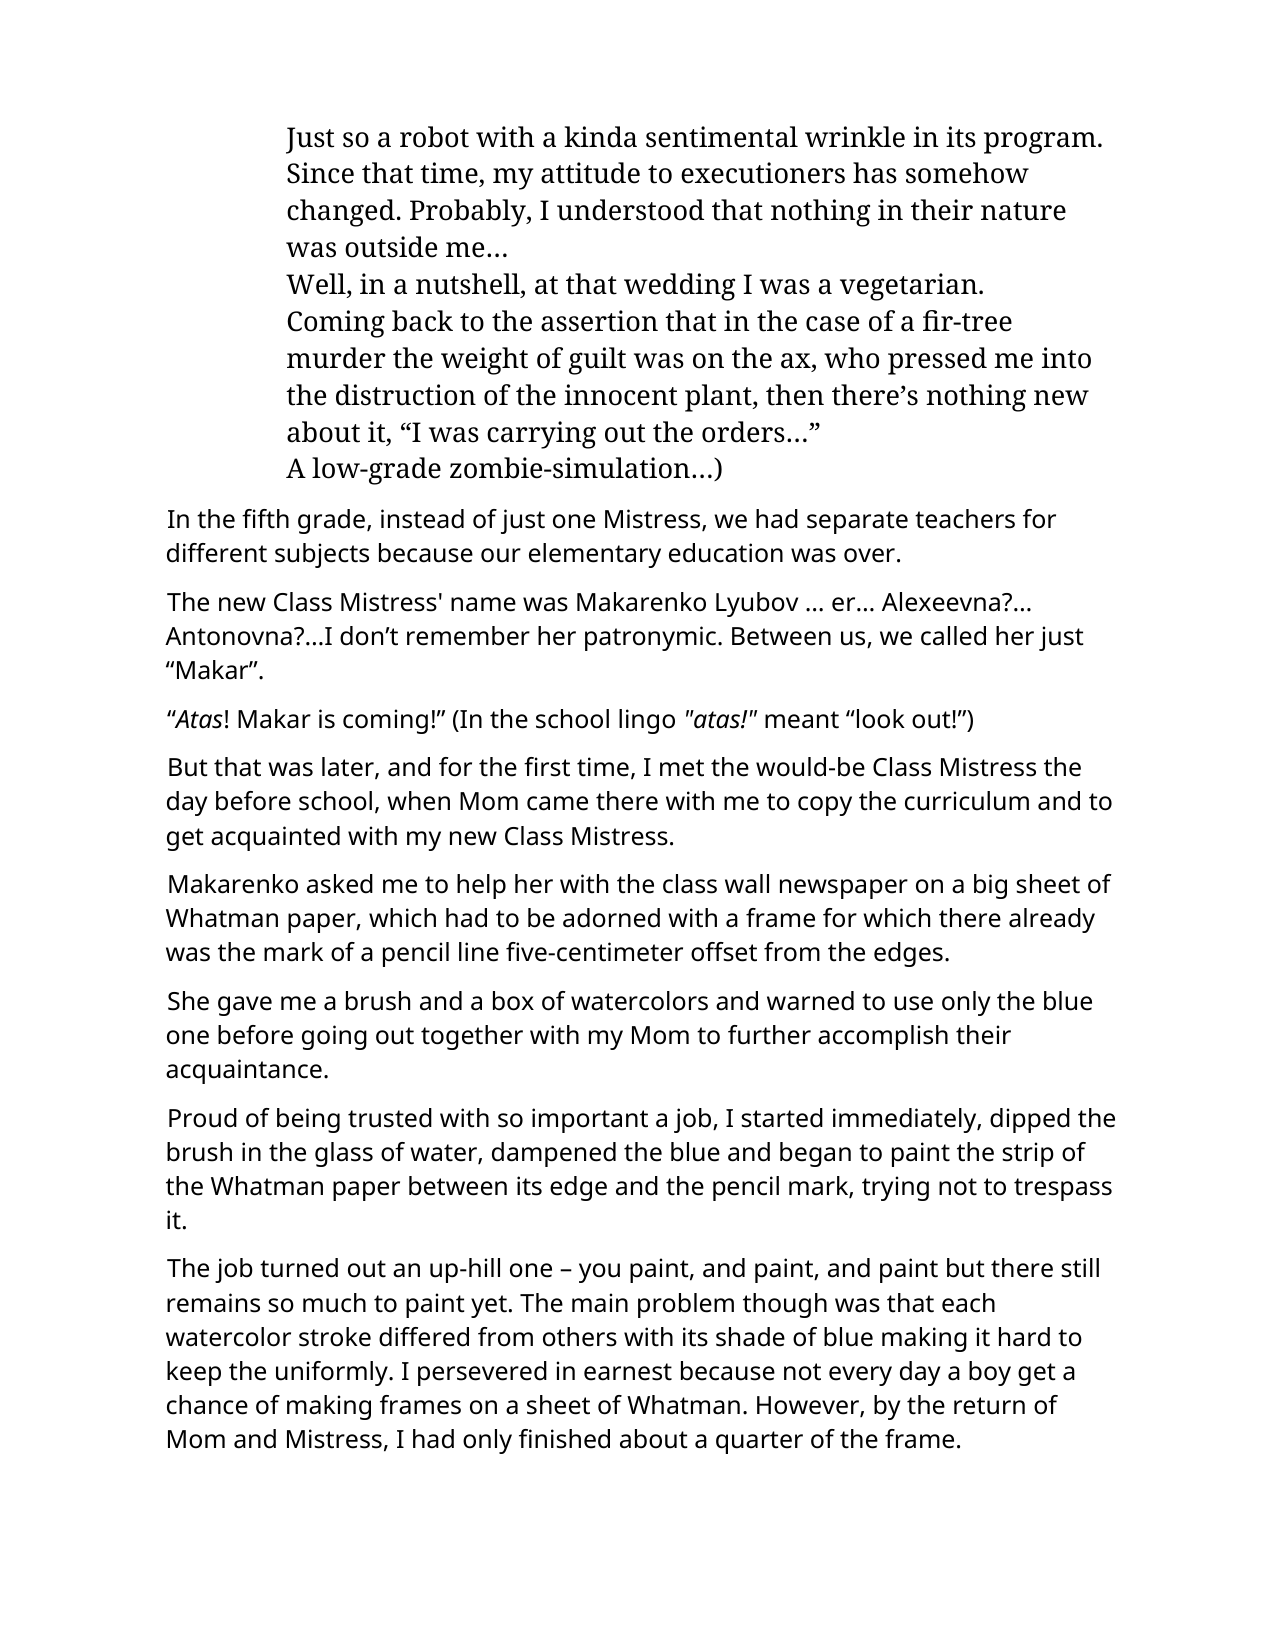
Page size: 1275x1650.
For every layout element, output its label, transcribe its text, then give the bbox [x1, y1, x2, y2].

text Makarenko asked me to help her with the class wall newspaper on a big sheet of Whatman paper, which had to be adorned with a frame for which there already was the mark of a pencil line five-centimeter offset from the edges. [165, 867, 1118, 969]
text She gave me a brush and a box of watercolors and warned to use only the blue one before going out together with my Mom to further accomplish their acquaintance. [165, 983, 1118, 1086]
text The new Class Mistress' name was Makarenko Lyubov … er… Alexeevna?…Antonovna?…I don’t remember her patronymic. Between us, we called her just “Makar”. [165, 584, 1118, 687]
text “Atas! Makar is coming!” (In the school lingo "atas!" meant “look out!”) [165, 701, 1118, 735]
list A low-grade zombie-simulation…) [286, 450, 1118, 487]
list Just so a robot with a kinda sentimental wrinkle in its program. [286, 118, 1118, 155]
list Since that time, my attitude to executioners has somehow changed. Probably, I understood that nothing in their nature was outside me… [286, 155, 1118, 266]
text Proud of being trusted with so important a job, I started immediately, dipped the brush in the glass of water, dampened the blue and began to paint the strip of the Whatman paper between its edge and the pencil mark, trying not to trespass it. [165, 1100, 1118, 1237]
text But that was later, and for the first time, I met the would-be Class Mistress the day before school, when Mom came there with me to copy the curriculum and to get acquainted with my new Class Mistress. [165, 750, 1118, 852]
list Well, in a nutshell, at that wedding I was a vegetarian. [286, 266, 1118, 302]
text In the fifth grade, instead of just one Mistress, we had separate teachers for different subjects because our elementary education was over. [165, 502, 1118, 570]
text The job turned out an up-hill one – you paint, and paint, and paint but there still remains so much to paint yet. The main problem though was that each watercolor stroke differed from others with its shade of blue making it hard to keep the uniformly. I persevered in earnest because not every day a boy get a chance of making frames on a sheet of Whatman. However, by the return of Mom and Mistress, I had only finished about a quarter of the frame. [165, 1251, 1118, 1456]
list Coming back to the assertion that in the case of a fir-tree murder the weight of guilt was on the ax, who pressed me into the distruction of the innocent plant, then there’s nothing new about it, “I was carrying out the orders…” [286, 302, 1118, 450]
